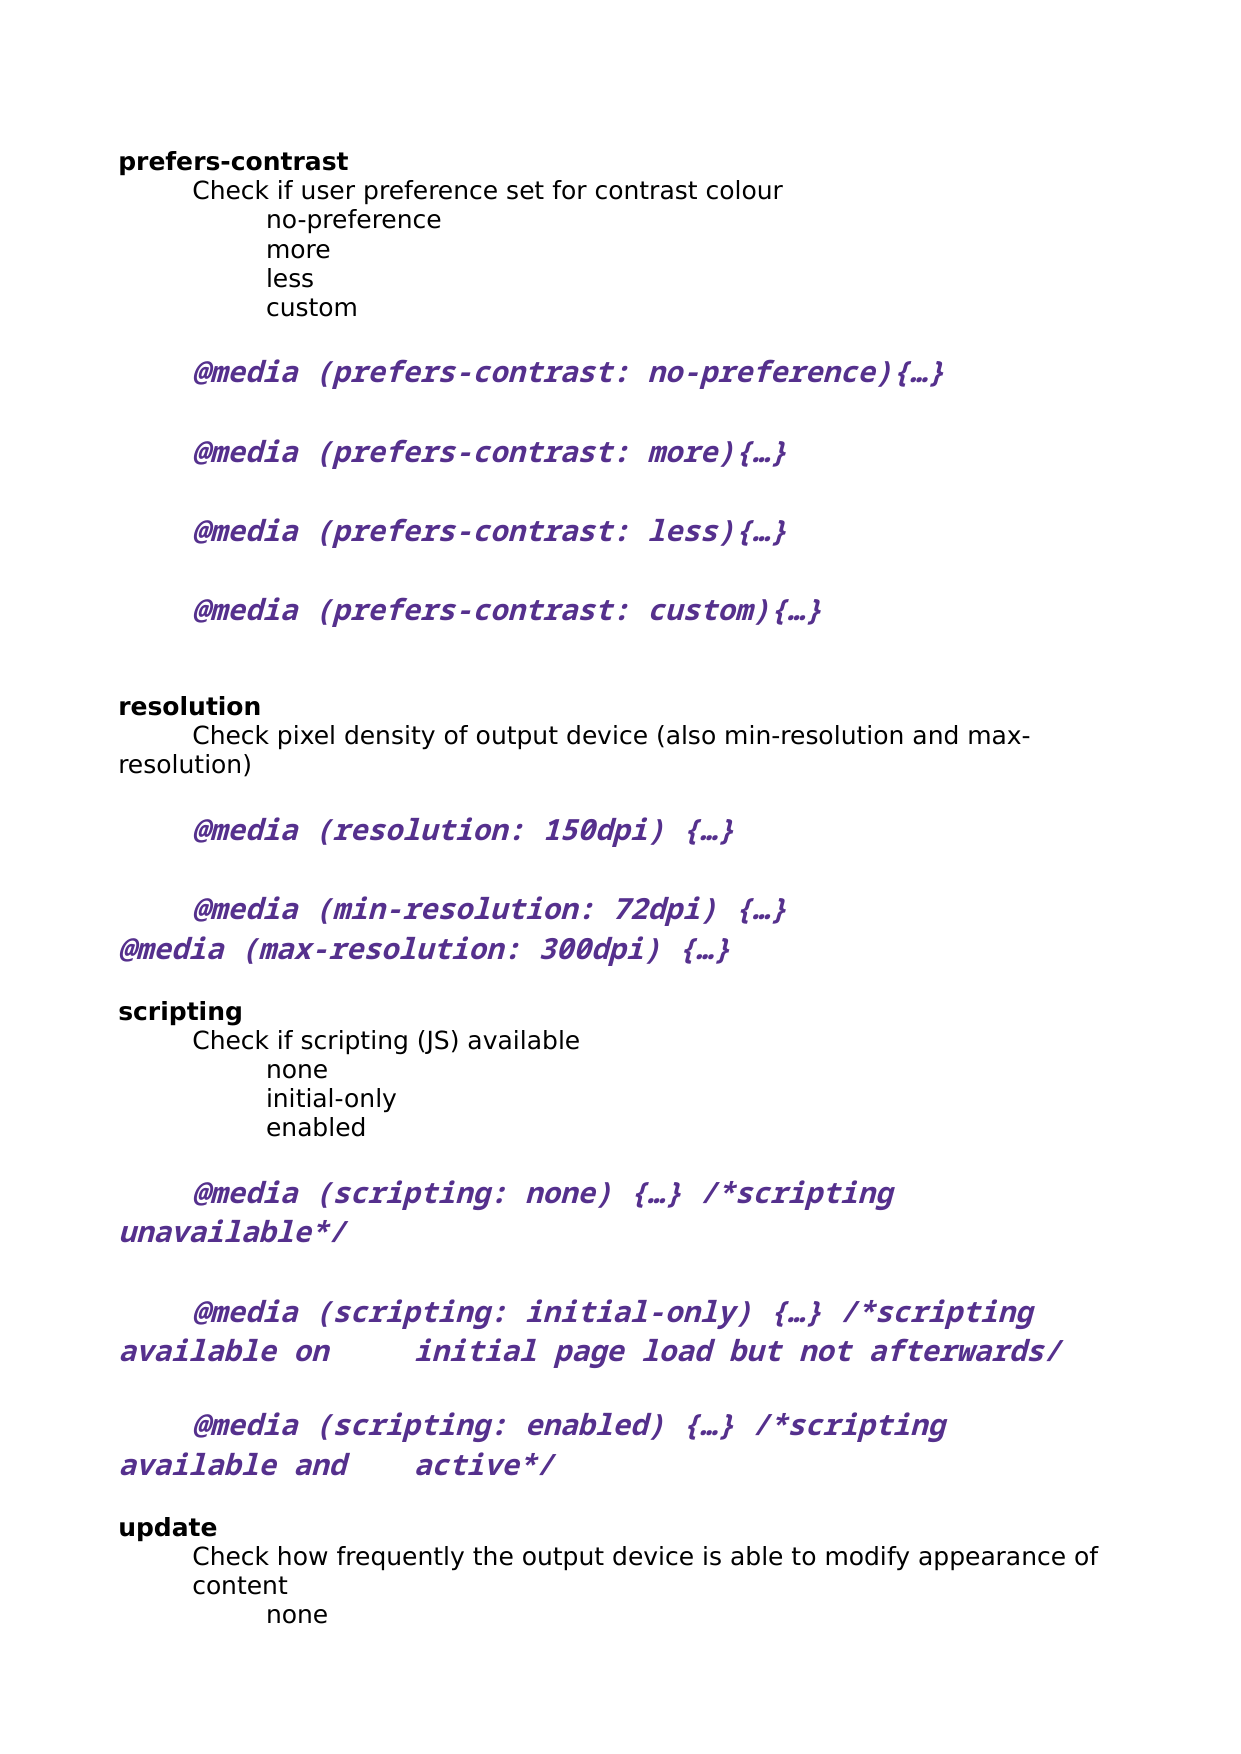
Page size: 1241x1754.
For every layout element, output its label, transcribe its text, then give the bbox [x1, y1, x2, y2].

text @media (prefers-contrast: no-preference){…} [118, 351, 1122, 391]
text @media (max-resolution: 300dpi) {…} [118, 928, 1122, 968]
text custom [118, 293, 1122, 322]
text less [118, 264, 1122, 293]
text @media (prefers-contrast: more){…} [118, 431, 1122, 471]
text @media (scripting: none) {…} /*scripting unavailable*/ [118, 1172, 1122, 1251]
text resolution [118, 692, 1122, 722]
text enabled [118, 1114, 1122, 1143]
text no-preference [118, 206, 1122, 235]
text @media (scripting: initial-only) {…} /*scripting available on initial page load but not afterwards/ [118, 1291, 1122, 1370]
text @media (prefers-contrast: less){…} [118, 510, 1122, 550]
text initial-only [118, 1084, 1122, 1114]
text none [118, 1055, 1122, 1084]
text Check if user preference set for contrast colour [118, 176, 1122, 206]
text update [118, 1513, 1122, 1542]
text @media (prefers-contrast: custom){…} [118, 589, 1122, 629]
text none [118, 1600, 1122, 1629]
text scripting [118, 997, 1122, 1026]
text @media (resolution: 150dpi) {…} [118, 809, 1122, 849]
text more [118, 235, 1122, 264]
text prefers-contrast [118, 147, 1122, 176]
text Check if scripting (JS) available [118, 1026, 1122, 1055]
text Check how frequently the output device is able to modify appearance of content [118, 1542, 1122, 1600]
text @media (scripting: enabled) {…} /*scripting available and active*/ [118, 1404, 1122, 1484]
text Check pixel density of output device (also min-resolution and max-resolution) [118, 722, 1122, 780]
text @media (min-resolution: 72dpi) {…} [118, 888, 1122, 928]
